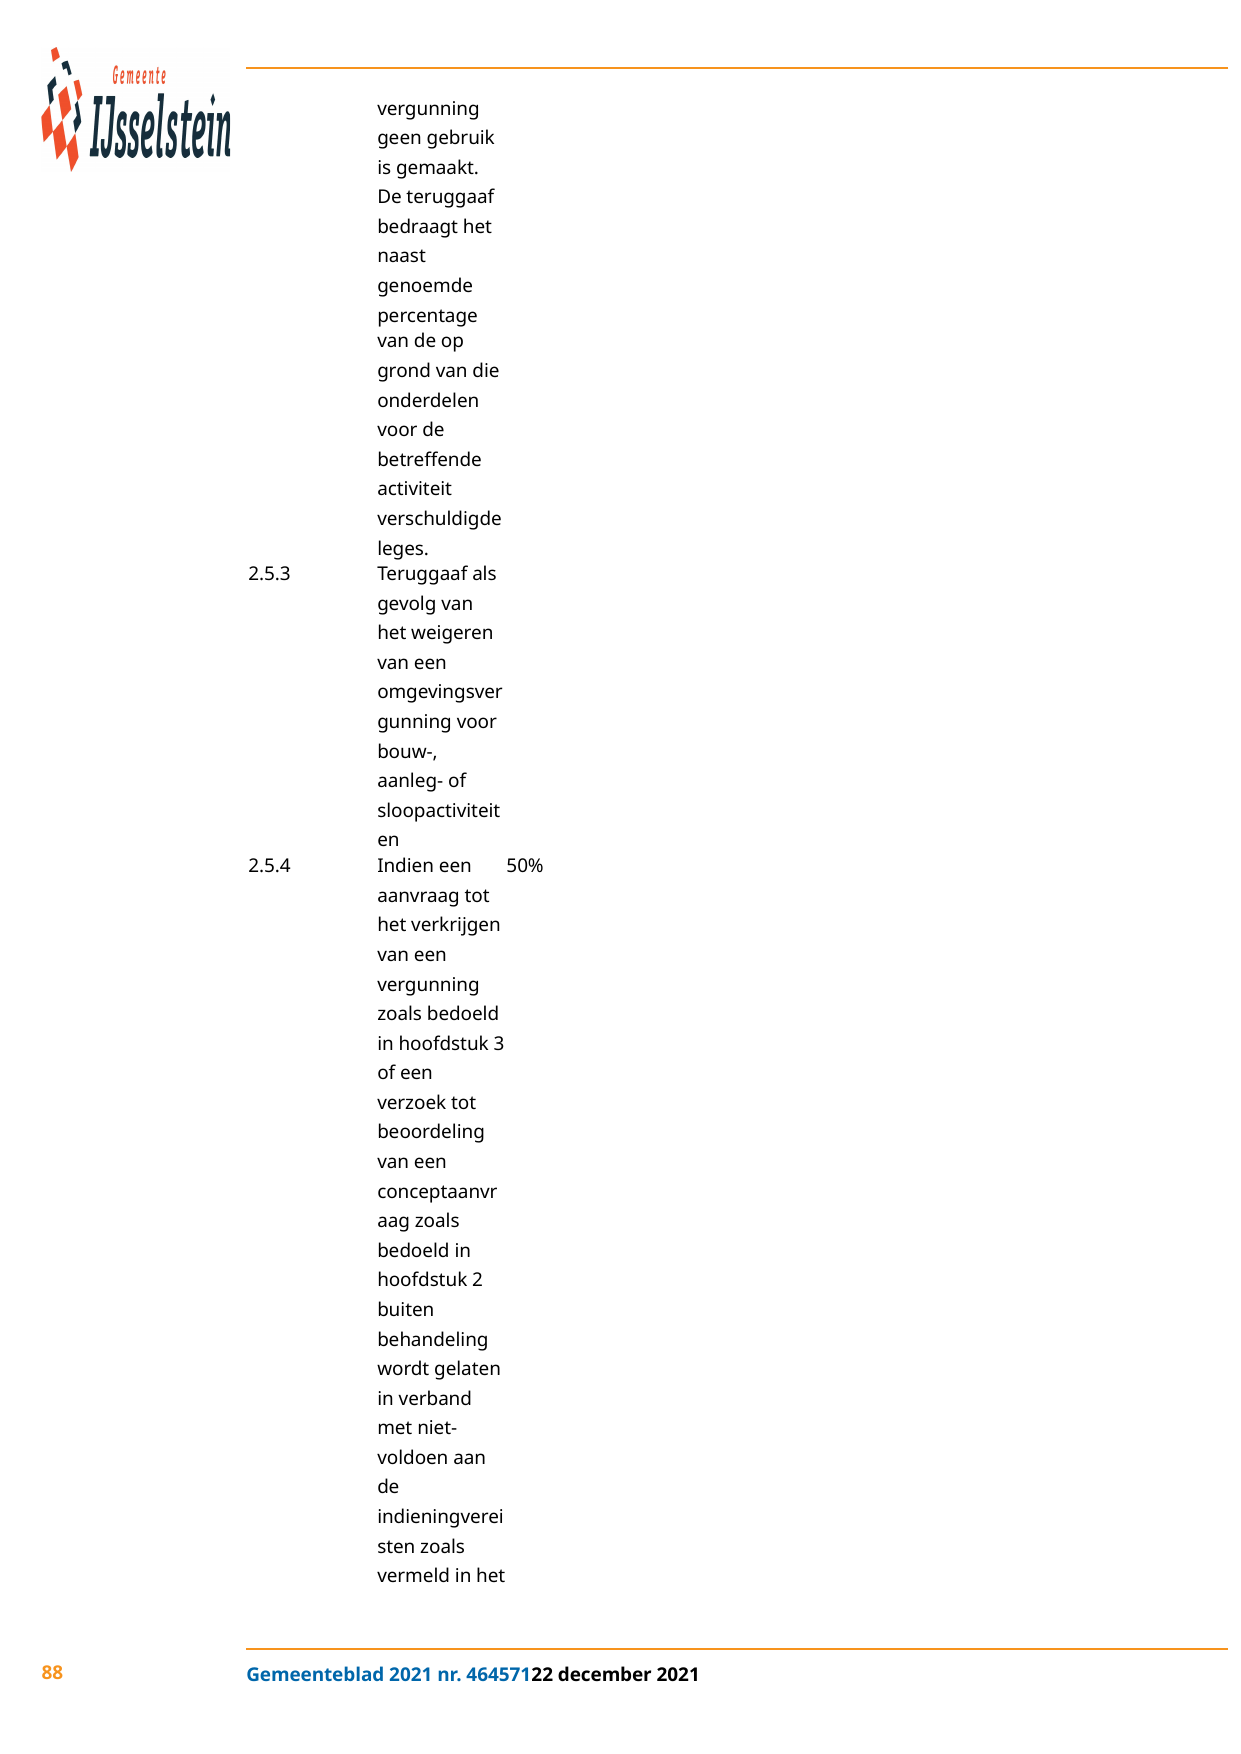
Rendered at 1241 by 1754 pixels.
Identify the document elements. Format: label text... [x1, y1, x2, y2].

table_cell [506, 328, 635, 560]
table_cell 2.5.4 [248, 853, 377, 1588]
table_cell van de op grond van die onderdelen voor de betreffende activiteit verschuldigde leges. [377, 328, 506, 560]
picture [41, 47, 231, 172]
table_cell vergunning geen gebruik is gemaakt. De teruggaaf bedraagt het naast genoemde percentage [377, 95, 506, 328]
table_cell Indien een aanvraag tot het verkrijgen van een vergunning zoals bedoeld in hoofdstuk 3 of een verzoek tot beoordeling van een conceptaanvraag zoals bedoeld in hoofdstuk 2 buiten behandeling wordt gelaten in verband met niet-voldoen aan de indieningvereisten zoals vermeld in het [377, 853, 506, 1588]
table_cell [248, 328, 377, 560]
table_cell [248, 95, 377, 328]
table_cell [506, 560, 635, 852]
table_cell 50% [506, 853, 635, 1588]
table_cell Teruggaaf als gevolg van het weigeren van een omgevingsvergunning voor bouw-, aanleg- of sloopactiviteiten [377, 560, 506, 852]
table_cell [506, 95, 635, 328]
table_cell 2.5.3 [248, 560, 377, 852]
